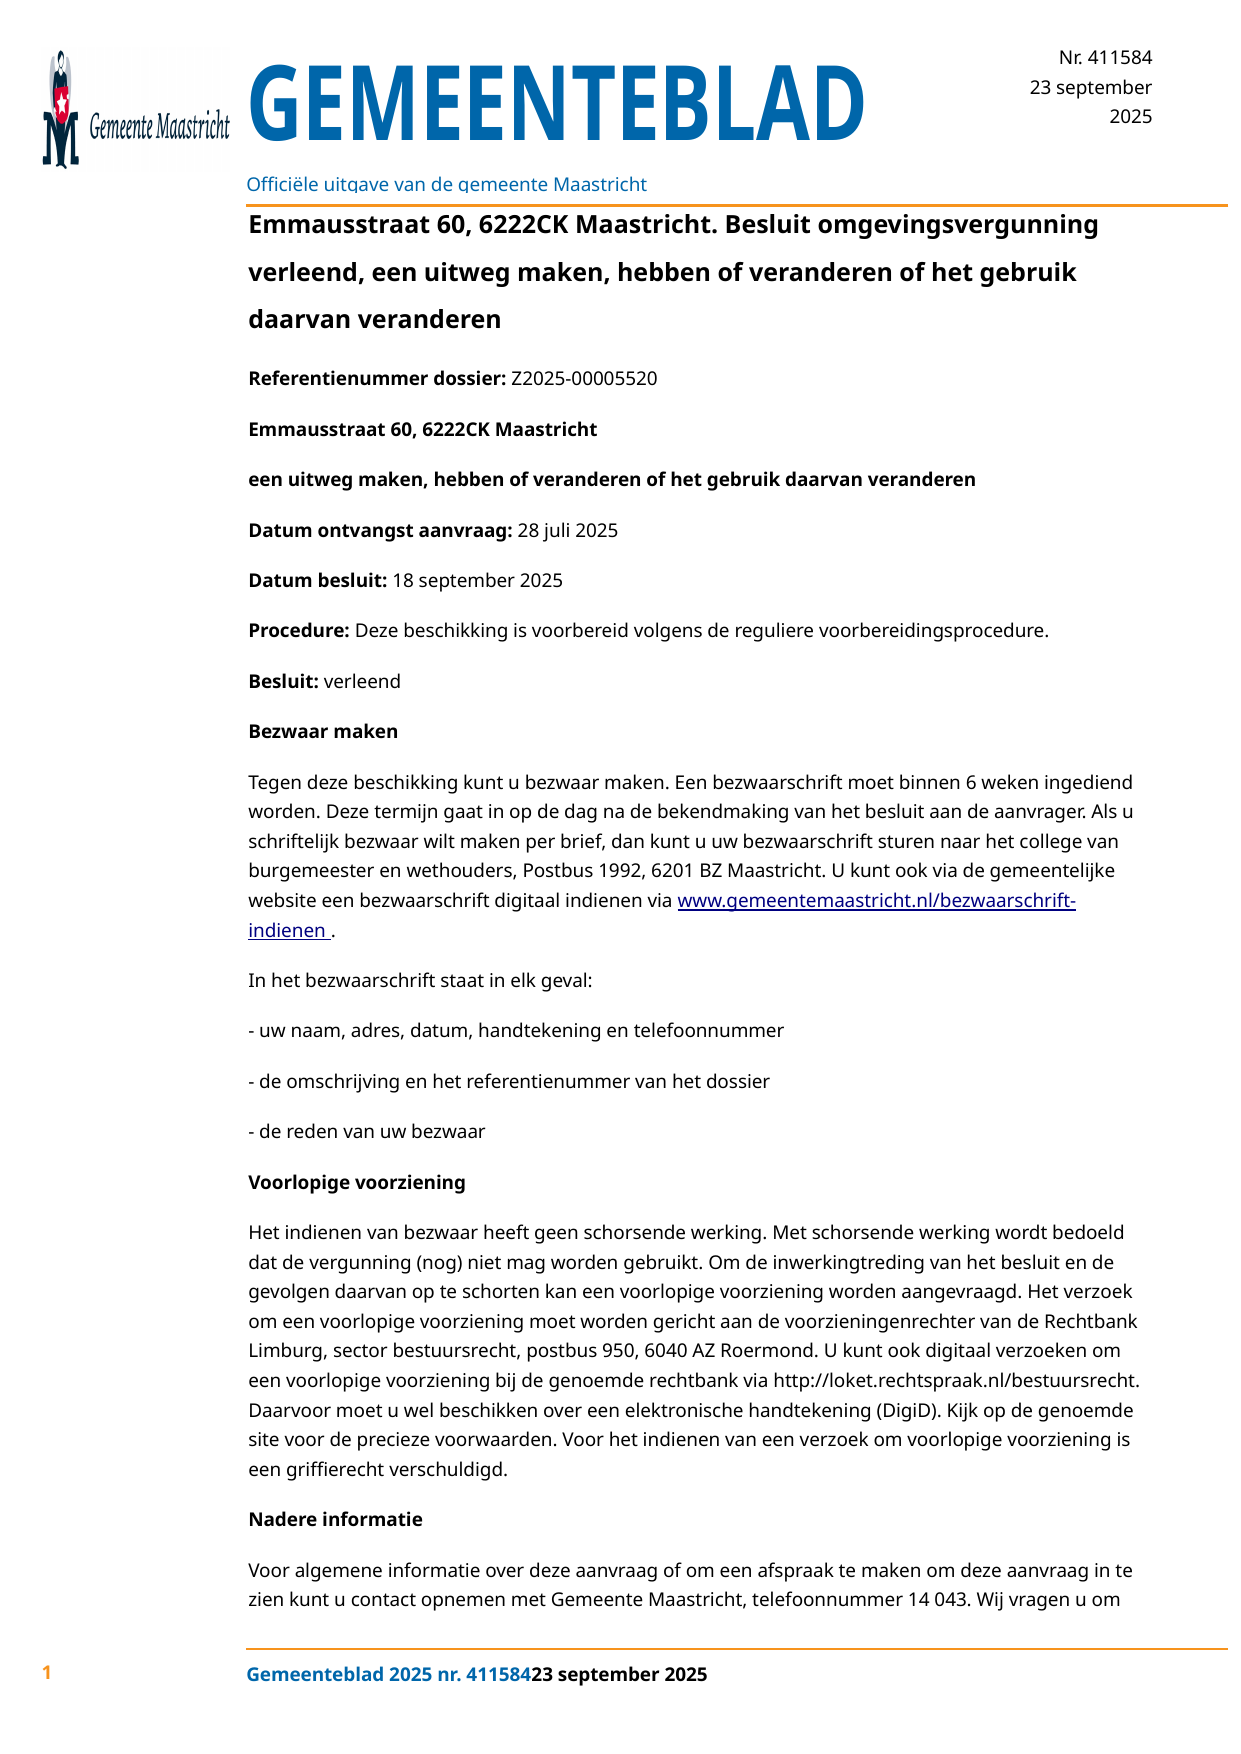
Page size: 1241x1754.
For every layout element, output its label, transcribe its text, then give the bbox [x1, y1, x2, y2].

text Procedure: Deze beschikking is voorbereid volgens de reguliere voorbereidingsprocedure. [248, 618, 1152, 643]
text Het indienen van bezwaar heeft geen schorsende werking. Met schorsende werking wordt bedoeld dat de vergunning (nog) niet mag worden gebruikt. Om de inwerkingtreding van het besluit en de gevolgen daarvan op te schorten kan een voorlopige voorziening worden aangevraagd. Het verzoek om een voorlopige voorziening moet worden gericht aan de voorzieningenrechter van de Rechtbank Limburg, sector bestuursrecht, postbus 950, 6040 AZ Roermond. U kunt ook digitaal verzoeken om een voorlopige voorziening bij de genoemde rechtbank via http://loket.rechtspraak.nl/bestuursrecht. Daarvoor moet u wel beschikken over een elektronische handtekening (DigiD). Kijk op de genoemde site voor de precieze voorwaarden. Voor het indienen van een verzoek om voorlopige voorziening is een griffierecht verschuldigd. [248, 1219, 1152, 1482]
text Voorlopige voorziening [248, 1169, 1152, 1194]
text Emmausstraat 60, 6222CK Maastricht [248, 416, 1152, 442]
text Bezwaar maken [248, 718, 1152, 744]
text Voor algemene informatie over deze aanvraag of om een afspraak te maken om deze aanvraag in te zien kunt u contact opnemen met Gemeente Maastricht, telefoonnummer 14 043. Wij vragen u om [248, 1557, 1152, 1612]
text Emmausstraat 60, 6222CK Maastricht. Besluit omgevingsvergunning verleend, een uitweg maken, hebben of veranderen of het gebruik daarvan veranderen [248, 207, 1152, 336]
text Datum ontvangst aanvraag: 28 juli 2025 [248, 517, 1152, 542]
text Besluit: verleend [248, 668, 1152, 694]
text Datum besluit: 18 september 2025 [248, 567, 1152, 593]
text - uw naam, adres, datum, handtekening en telefoonnummer [248, 1018, 1152, 1043]
text - de omschrijving en het referentienummer van het dossier [248, 1068, 1152, 1094]
picture [41, 47, 231, 172]
text Referentienummer dossier: Z2025-00005520 [248, 366, 1152, 391]
text - de reden van uw bezwaar [248, 1118, 1152, 1144]
text In het bezwaarschrift staat in elk geval: [248, 967, 1152, 993]
text een uitweg maken, hebben of veranderen of het gebruik daarvan veranderen [248, 466, 1152, 492]
text Nadere informatie [248, 1506, 1152, 1532]
text Tegen deze beschikking kunt u bezwaar maken. Een bezwaarschrift moet binnen 6 weken ingediend worden. Deze termijn gaat in op de dag na de bekendmaking van het besluit aan de aanvrager. Als u schriftelijk bezwaar wilt maken per brief, dan kunt u uw bezwaarschrift sturen naar het college van burgemeester en wethouders, Postbus 1992, 6201 BZ Maastricht. U kunt ook via de gemeentelijke website een bezwaarschrift digitaal indienen via www.gemeentemaastricht.nl/bezwaarschrift-indienen . [248, 769, 1152, 942]
